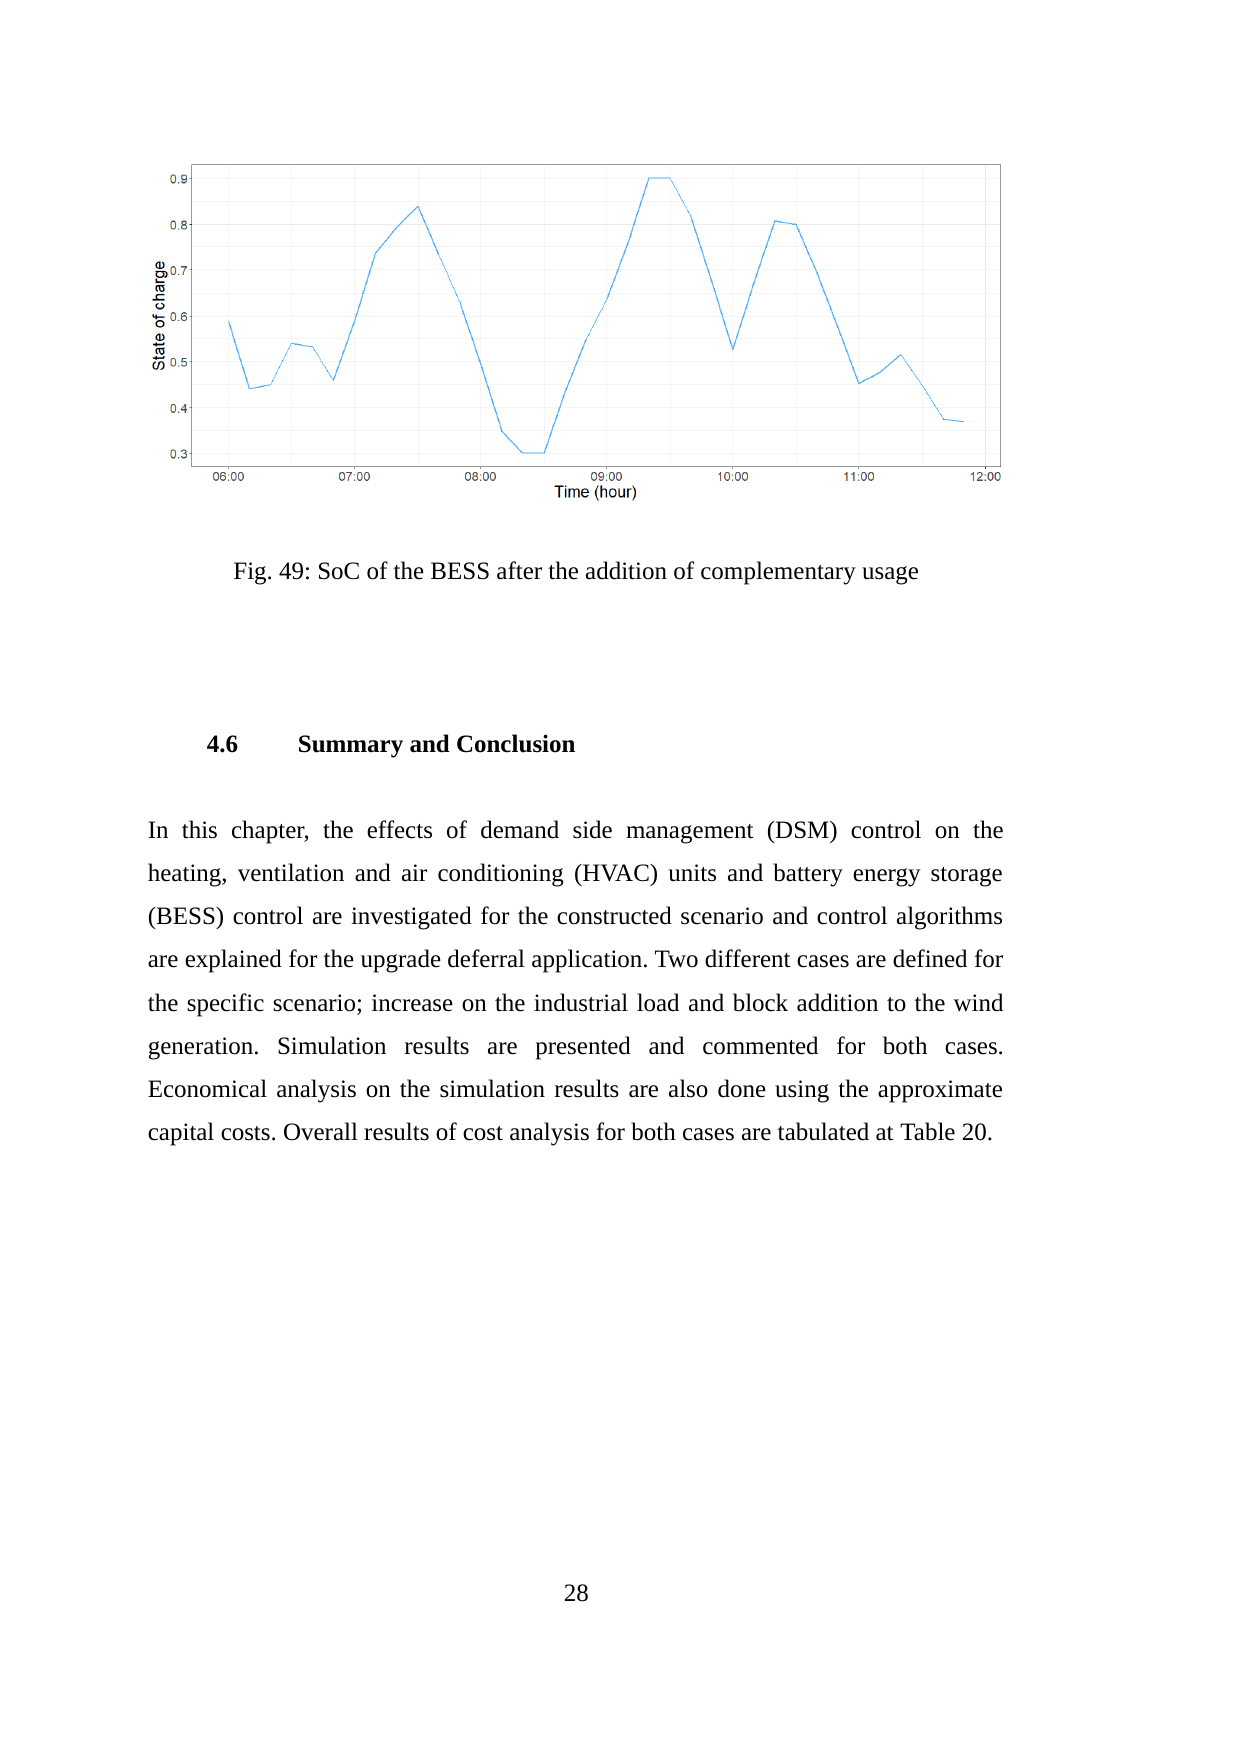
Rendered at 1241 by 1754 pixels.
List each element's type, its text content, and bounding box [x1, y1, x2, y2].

list Summary and Conclusion [207, 729, 1004, 758]
picture [147, 160, 1005, 503]
text In this chapter, the effects of demand side management (DSM) control on the heating, ventilation and air conditioning (HVAC) units and battery energy storage (BESS) control are investigated for the constructed scenario and control algorithms are explained for the upgrade deferral application. Two different cases are defined for the specific scenario; increase on the industrial load and block addition to the wind generation. Simulation results are presented and commented for both cases. Economical analysis on the simulation results are also done using the approximate capital costs. Overall results of cost analysis for both cases are tabulated at Table 20. [148, 815, 1004, 1146]
text Fig. 49: SoC of the BESS after the addition of complementary usage [148, 556, 1004, 585]
